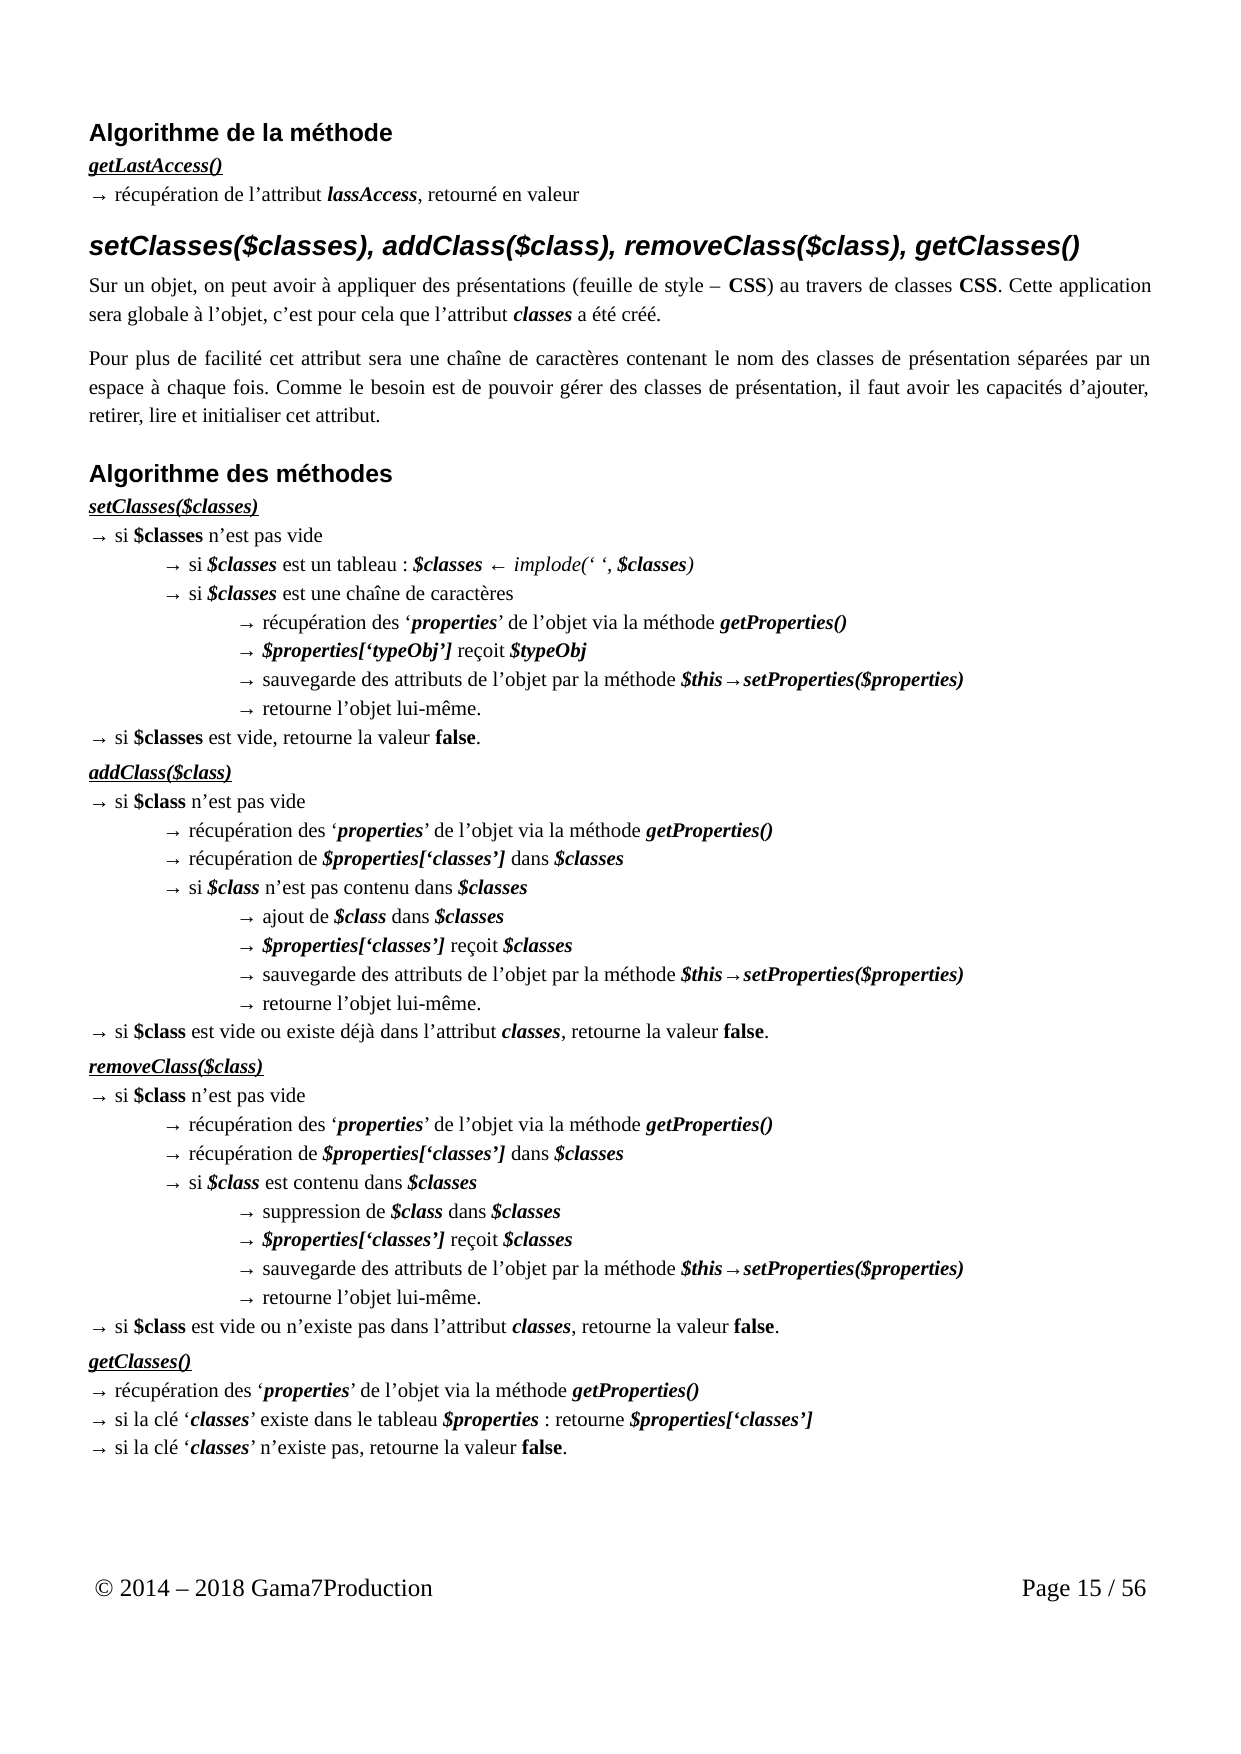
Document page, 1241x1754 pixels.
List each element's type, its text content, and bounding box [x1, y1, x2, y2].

text → retourne l’objet lui-même. [88, 696, 1152, 720]
text removeClass($class) [88, 1054, 1152, 1078]
text → retourne l’objet lui-même. [88, 991, 1152, 1015]
text → si $classes est une chaîne de caractères [88, 581, 1152, 605]
text → si $class est vide ou n’existe pas dans l’attribut classes, retourne la valeur false. [88, 1314, 1152, 1338]
text → ajout de $class dans $classes [88, 904, 1152, 928]
text → récupération de $properties[‘classes’] dans $classes [88, 846, 1152, 870]
text addClass($class) [88, 760, 1152, 784]
text → retourne l’objet lui-même. [88, 1285, 1152, 1309]
text → récupération de l’attribut lassAccess, retourné en valeur [88, 182, 1152, 206]
text getClasses() [88, 1349, 1152, 1373]
text → si la clé ‘classes’ n’existe pas, retourne la valeur false. [88, 1435, 1152, 1459]
text → récupération des ‘properties’ de l’objet via la méthode getProperties() [88, 1112, 1152, 1136]
text getLastAccess() [88, 153, 1152, 177]
text → récupération des ‘properties’ de l’objet via la méthode getProperties() [88, 1378, 1152, 1402]
text → $properties[‘classes’] reçoit $classes [88, 933, 1152, 957]
text → si $class est contenu dans $classes [88, 1170, 1152, 1194]
text → si $class n’est pas vide [88, 1083, 1152, 1107]
text setClasses($classes) [88, 494, 1152, 518]
text Pour plus de facilité cet attribut sera une chaîne de caractères contenant le nom des classes de présentation séparées par un espace à chaque fois. Comme le besoin est de pouvoir gérer des classes de présentation, il faut avoir les capacités d’ajouter, retirer, lire et initialiser cet attribut. [88, 346, 1152, 427]
text → si $classes est un tableau : $classes ← implode(‘ ‘, $classes) [88, 552, 1152, 576]
text → si $class n’est pas vide [88, 789, 1152, 813]
text → sauvegarde des attributs de l’objet par la méthode $this→setProperties($properties) [236, 1256, 1152, 1280]
subtitle setClasses($classes), addClass($class), removeClass($class), getClasses() [88, 229, 1152, 261]
text → si $classes est vide, retourne la valeur false. [88, 725, 1152, 749]
text → suppression de $class dans $classes [88, 1198, 1152, 1223]
text → $properties[‘typeObj’] reçoit $typeObj [88, 638, 1152, 662]
text → si $class est vide ou existe déjà dans l’attribut classes, retourne la valeur false. [88, 1019, 1152, 1043]
text → sauvegarde des attributs de l’objet par la méthode $this→setProperties($properties) [236, 667, 1152, 691]
text → si $classes n’est pas vide [88, 523, 1152, 547]
text → $properties[‘classes’] reçoit $classes [88, 1227, 1152, 1251]
text → si la clé ‘classes’ existe dans le tableau $properties : retourne $properties[‘classes’] [88, 1406, 1152, 1431]
text → récupération des ‘properties’ de l’objet via la méthode getProperties() [88, 817, 1152, 842]
text Sur un objet, on peut avoir à appliquer des présentations (feuille de style – CSS) au travers de classes CSS. Cette application sera globale à l’objet, c’est pour cela que l’attribut classes a été créé. [88, 273, 1152, 326]
text → récupération des ‘properties’ de l’objet via la méthode getProperties() [88, 609, 1152, 634]
text → si $class n’est pas contenu dans $classes [88, 875, 1152, 899]
subtitle Algorithme des méthodes [88, 459, 1152, 488]
text → récupération de $properties[‘classes’] dans $classes [88, 1141, 1152, 1165]
subtitle Algorithme de la méthode [88, 118, 1152, 147]
text → sauvegarde des attributs de l’objet par la méthode $this→setProperties($properties) [236, 962, 1152, 986]
